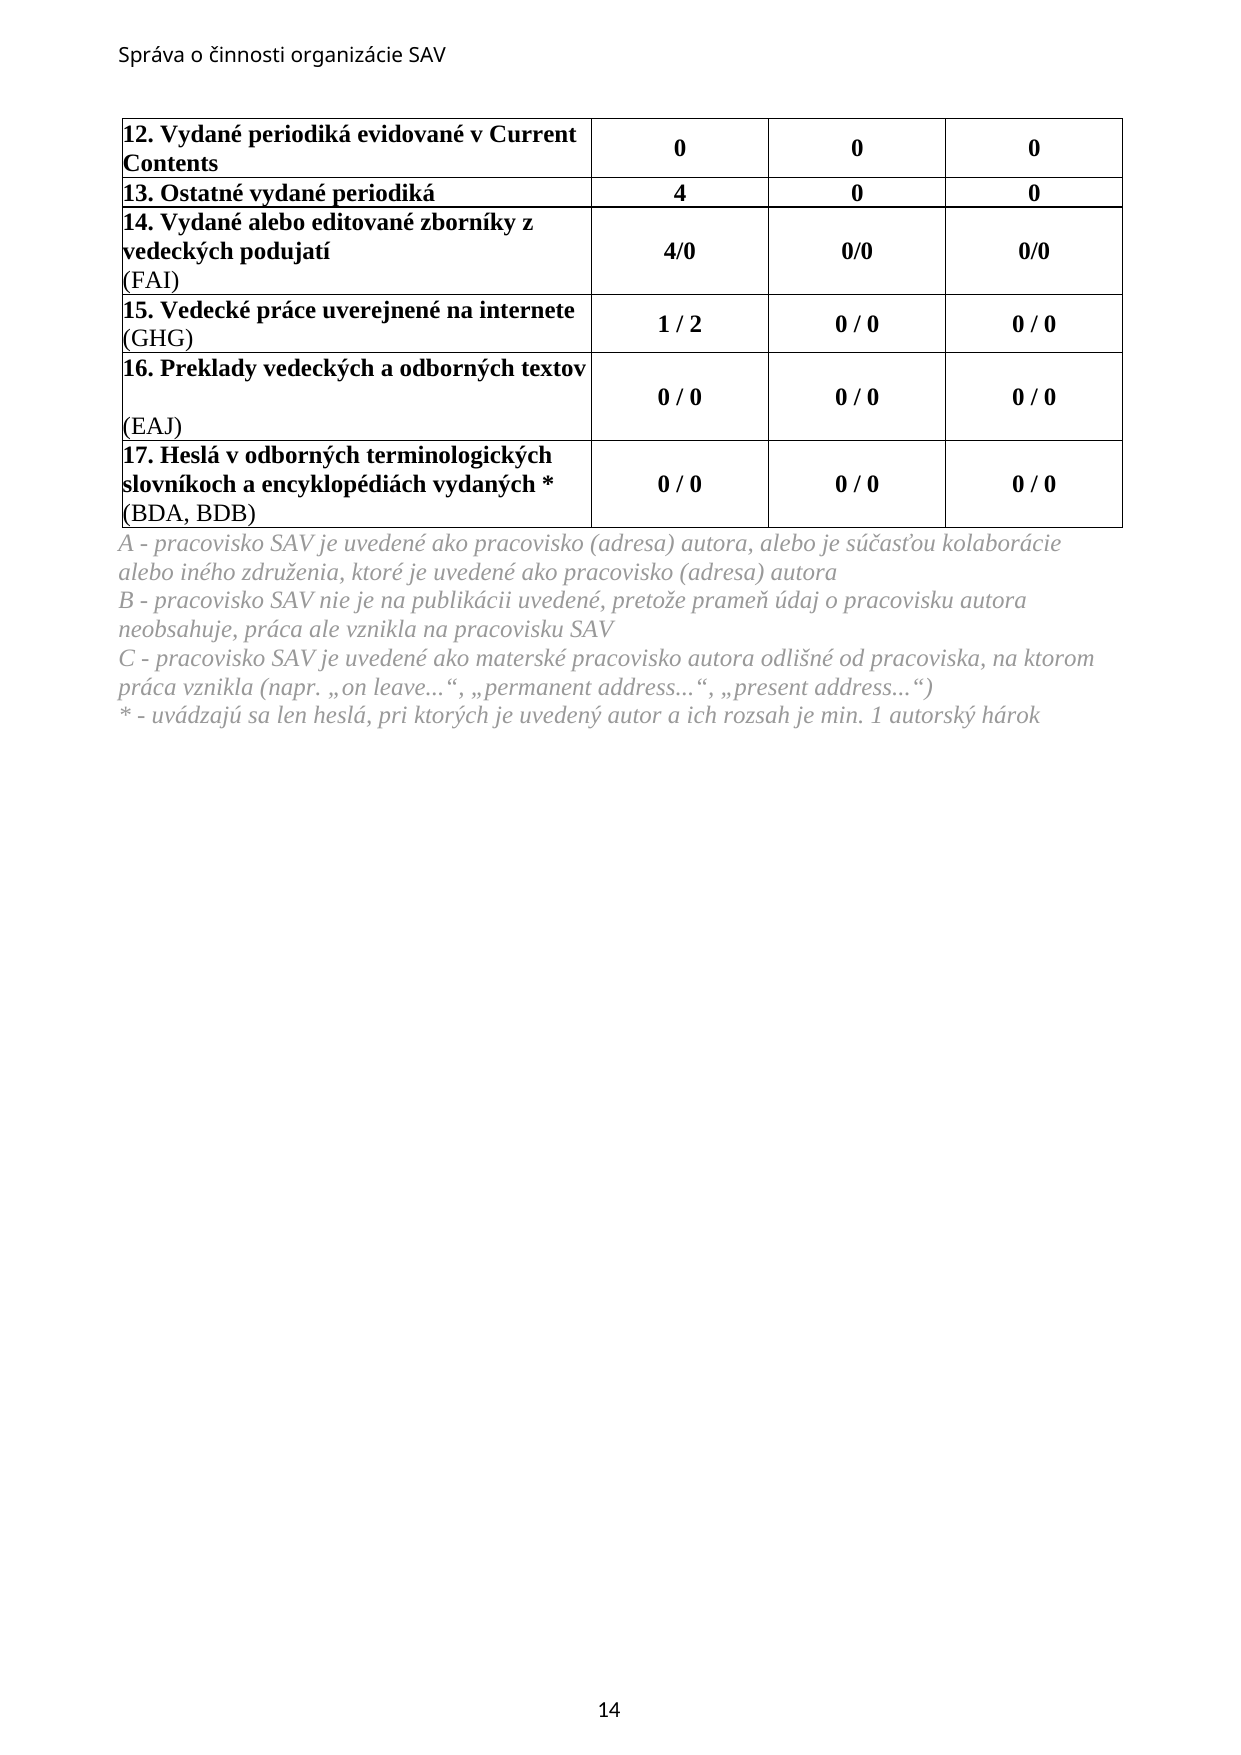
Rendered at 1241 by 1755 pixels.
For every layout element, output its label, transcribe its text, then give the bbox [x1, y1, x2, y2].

table_cell 0 [592, 119, 768, 177]
table_cell 0 [769, 119, 945, 177]
table_cell 0 / 0 [946, 441, 1122, 527]
table_cell 0/0 [769, 208, 945, 294]
table_cell 0 [946, 119, 1122, 177]
table_cell 0 [769, 178, 945, 206]
table_cell 12. Vydané periodiká evidované v Current Contents [123, 119, 591, 177]
table_cell 4/0 [592, 208, 768, 294]
table_cell 0 / 0 [769, 441, 945, 527]
text A - pracovisko SAV je uvedené ako pracovisko (adresa) autora, alebo je súčasťou kolaborácie alebo iného združenia, ktoré je uvedené ako pracovisko (adresa) autora B - pracovisko SAV nie je na publikácii uvedené, pretože prameň údaj o pracovisku autora neobsahuje, práca ale vznikla na pracovisku SAV C - pracovisko SAV je uvedené ako materské pracovisko autora odlišné od pracoviska, na ktorom práca vznikla (napr. „on leave...“, „permanent address...“, „present address...“) * - uvádzajú sa len heslá, pri ktorých je uvedený autor a ich rozsah je min. 1 autorský hárok [118, 528, 1122, 729]
table_cell 13. Ostatné vydané periodiká [123, 178, 591, 206]
table_cell 4 [592, 178, 768, 206]
table_cell 0 / 0 [592, 441, 768, 527]
table_cell 17. Heslá v odborných terminologických slovníkoch a encyklopédiách vydaných * (BDA, BDB) [123, 441, 591, 527]
table_cell 0 / 0 [946, 353, 1122, 439]
table_cell 0 / 0 [592, 353, 768, 439]
table_cell 0 / 0 [946, 295, 1122, 352]
table_cell 14. Vydané alebo editované zborníky z vedeckých podujatí (FAI) [123, 208, 591, 294]
table_cell 15. Vedecké práce uverejnené na internete (GHG) [123, 295, 591, 352]
table_cell 1 / 2 [592, 295, 768, 352]
table_cell 16. Preklady vedeckých a odborných textov (EAJ) [123, 353, 591, 439]
table_cell 0/0 [946, 208, 1122, 294]
table_cell 0 / 0 [769, 295, 945, 352]
table_cell 0 / 0 [769, 353, 945, 439]
table_cell 0 [946, 178, 1122, 206]
